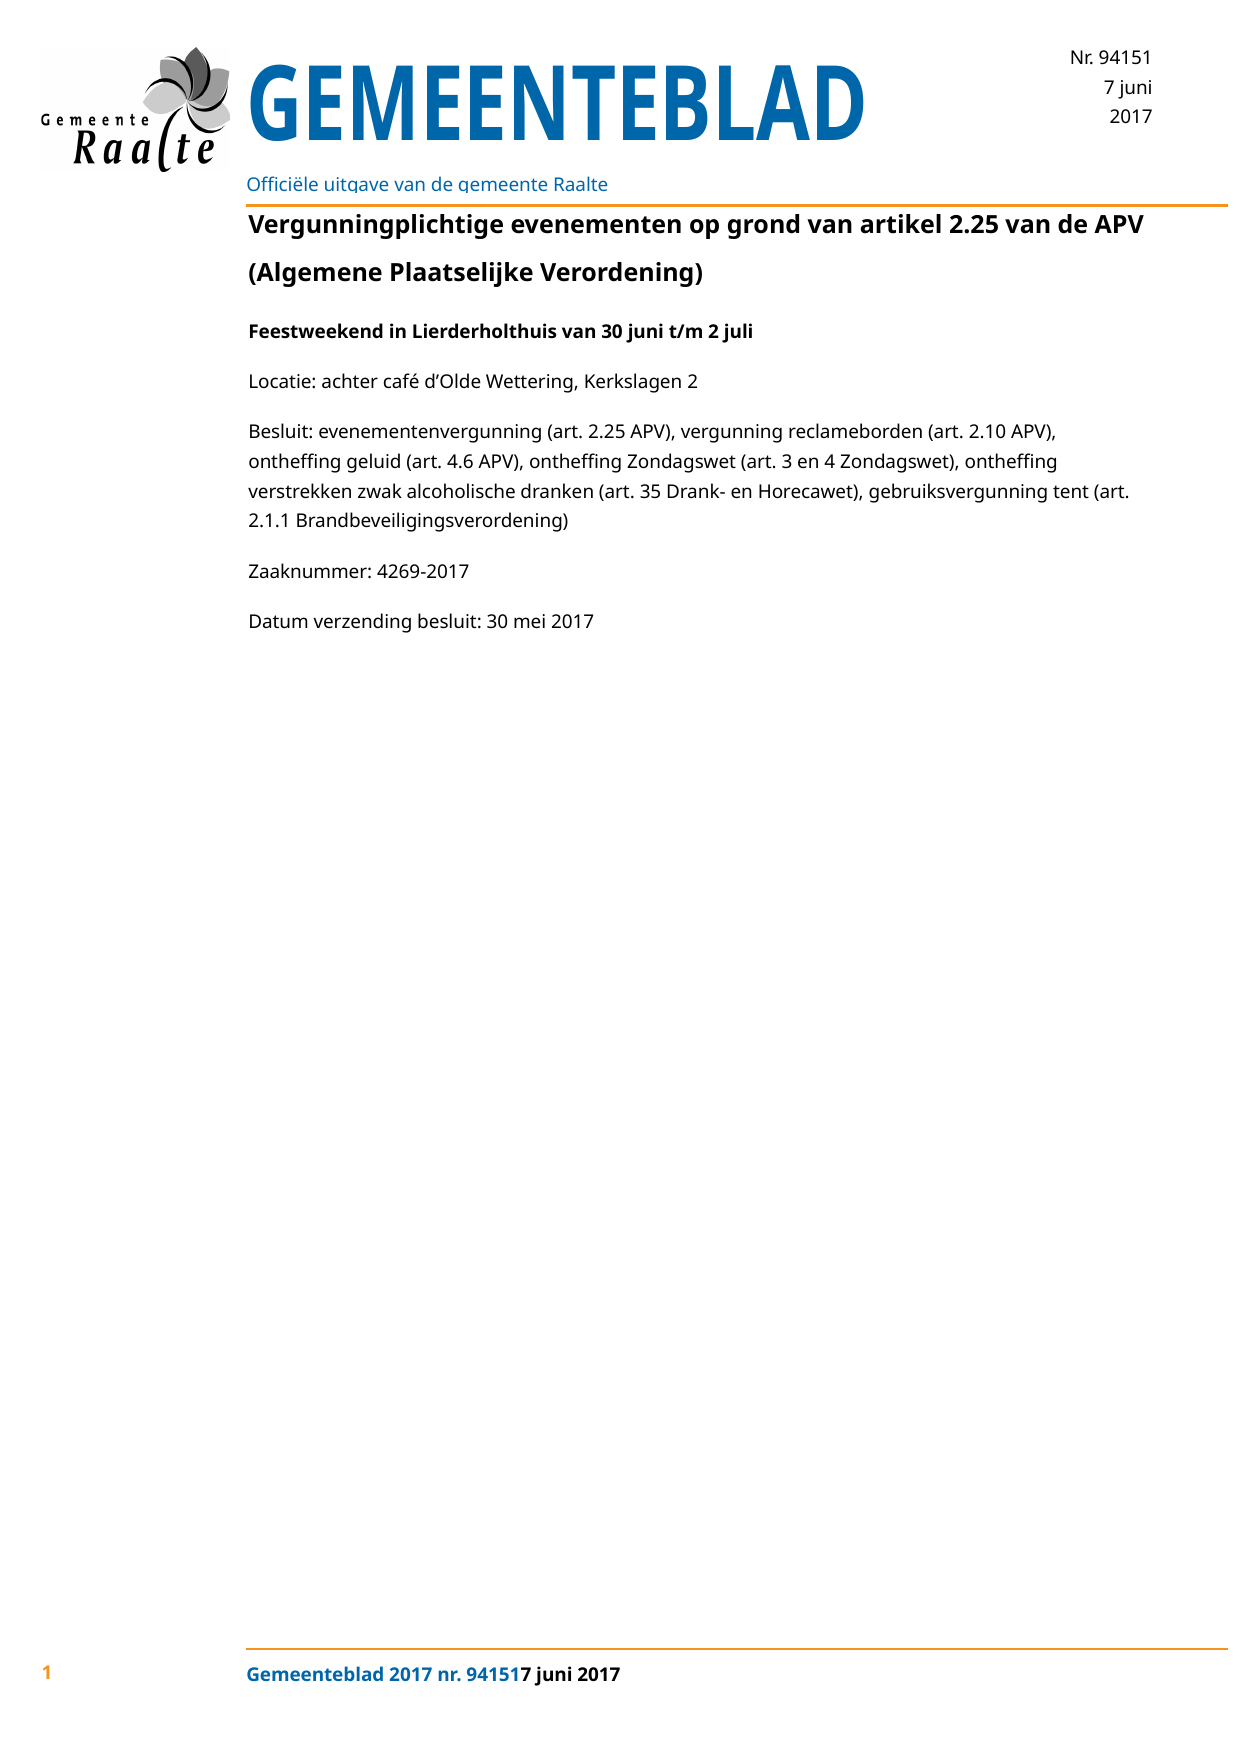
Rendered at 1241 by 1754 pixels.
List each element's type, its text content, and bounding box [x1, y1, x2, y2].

text Datum verzending besluit: 30 mei 2017 [248, 608, 1152, 634]
text Locatie: achter café d’Olde Wettering, Kerkslagen 2 [248, 368, 1152, 394]
picture [41, 47, 231, 172]
text Zaaknummer: 4269-2017 [248, 558, 1152, 584]
text Vergunningplichtige evenementen op grond van artikel 2.25 van de APV (Algemene Plaatselijke Verordening) [248, 207, 1152, 288]
text Besluit: evenementenvergunning (art. 2.25 APV), vergunning reclameborden (art. 2.10 APV), ontheffing geluid (art. 4.6 APV), ontheffing Zondagswet (art. 3 en 4 Zondagswet), ontheffing verstrekken zwak alcoholische dranken (art. 35 Drank- en Horecawet), gebruiksvergunning tent (art. 2.1.1 Brandbeveiligingsverordening) [248, 419, 1152, 533]
text Feestweekend in Lierderholthuis van 30 juni t/m 2 juli [248, 318, 1152, 344]
